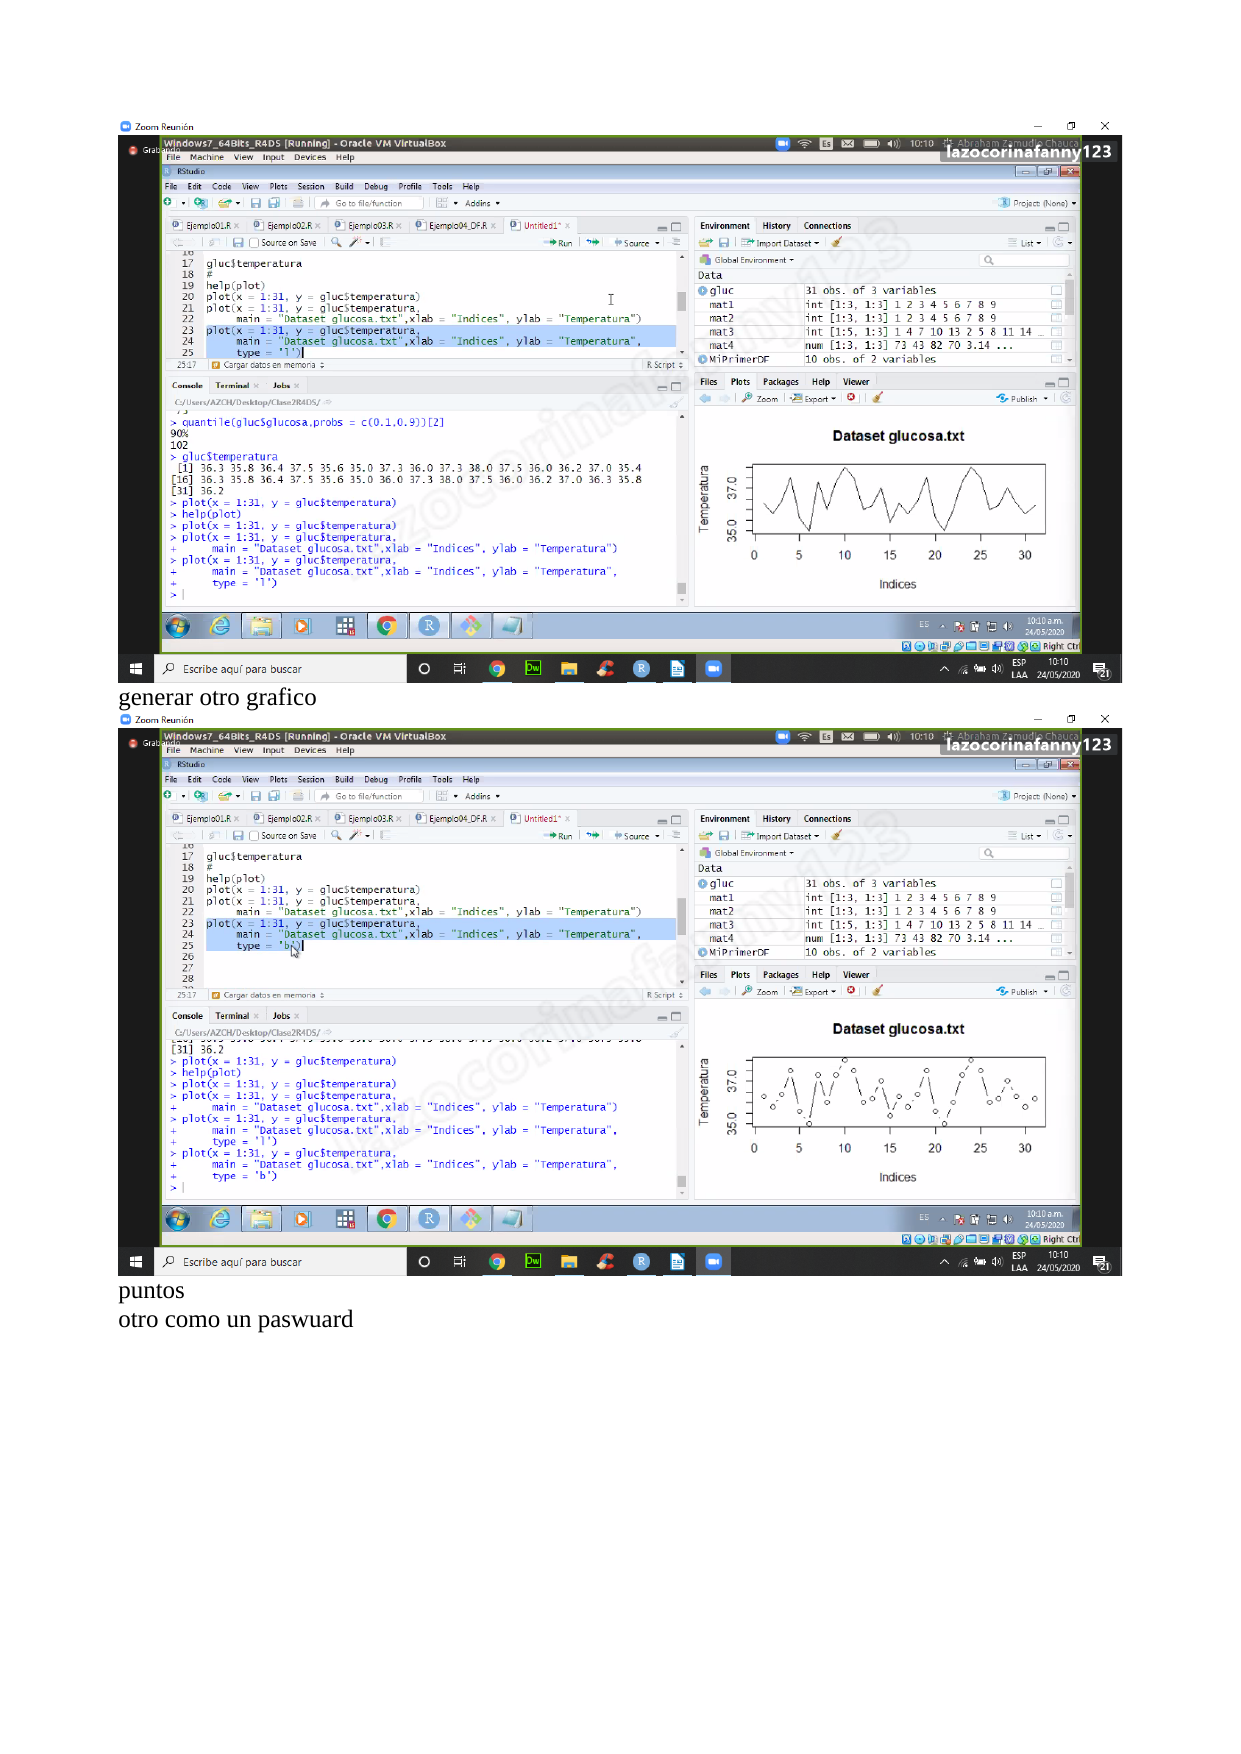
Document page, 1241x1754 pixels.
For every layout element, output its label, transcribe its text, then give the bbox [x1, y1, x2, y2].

picture [118, 118, 1123, 683]
text puntos [118, 1276, 1122, 1304]
picture [118, 711, 1123, 1276]
text otro como un paswuard [118, 1304, 1122, 1333]
text generar otro grafico [118, 683, 1122, 711]
